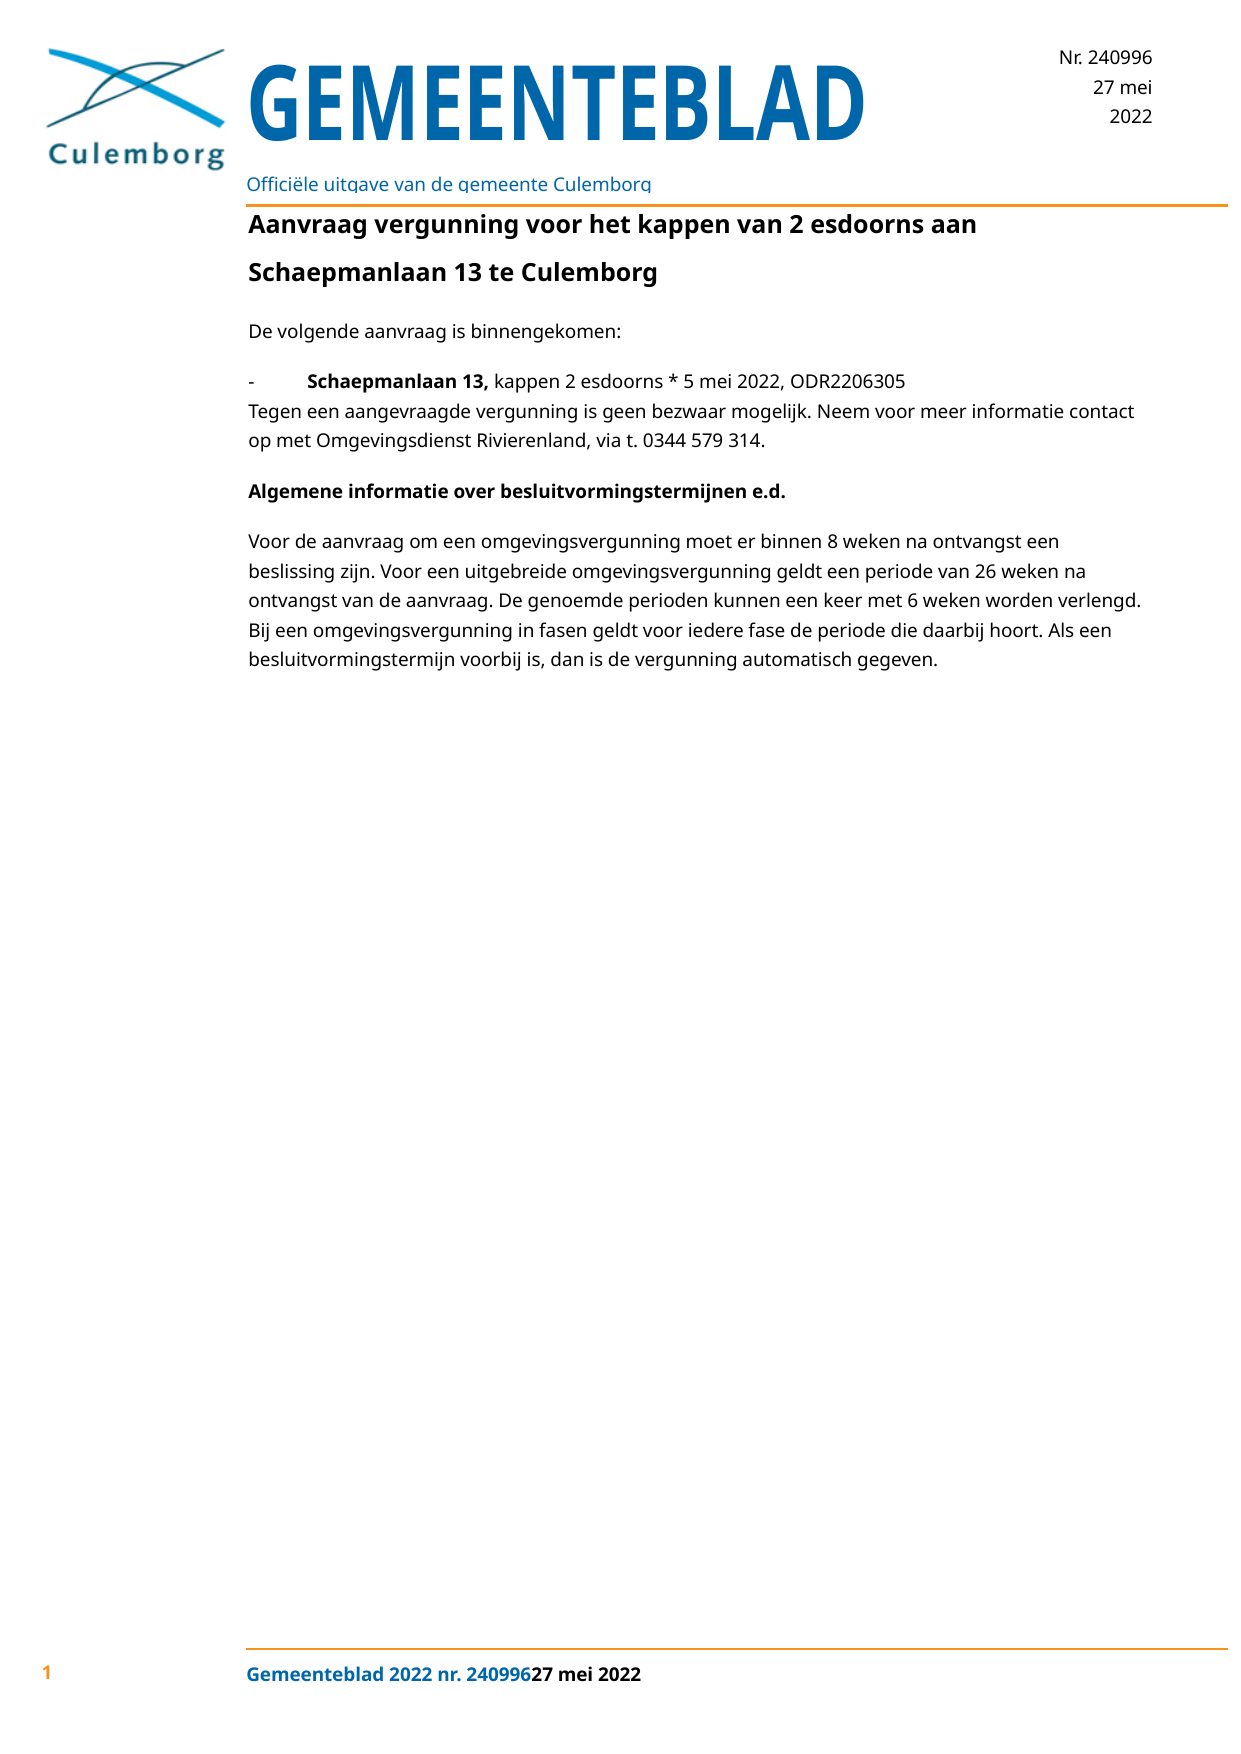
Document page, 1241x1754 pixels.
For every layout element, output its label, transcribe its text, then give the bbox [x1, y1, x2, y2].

text Aanvraag vergunning voor het kappen van 2 esdoorns aan Schaepmanlaan 13 te Culemborg [248, 207, 1152, 288]
text De volgende aanvraag is binnengekomen: [248, 318, 1152, 344]
text Algemene informatie over besluitvormingstermijnen e.d. [248, 478, 1152, 504]
text Tegen een aangevraagde vergunning is geen bezwaar mogelijk. Neem voor meer informatie contact op met Omgevingsdienst Rivierenland, via t. 0344 579 314. [248, 398, 1152, 453]
text Voor de aanvraag om een omgevingsvergunning moet er binnen 8 weken na ontvangst een beslissing zijn. Voor een uitgebreide omgevingsvergunning geldt een periode van 26 weken na ontvangst van de aanvraag. De genoemde perioden kunnen een keer met 6 weken worden verlengd. Bij een omgevingsvergunning in fasen geldt voor iedere fase de periode die daarbij hoort. Als een besluitvormingstermijn voorbij is, dan is de vergunning automatisch gegeven. [248, 528, 1152, 672]
picture [41, 47, 231, 172]
list Schaepmanlaan 13, kappen 2 esdoorns * 5 mei 2022, ODR2206305 [248, 368, 1152, 394]
